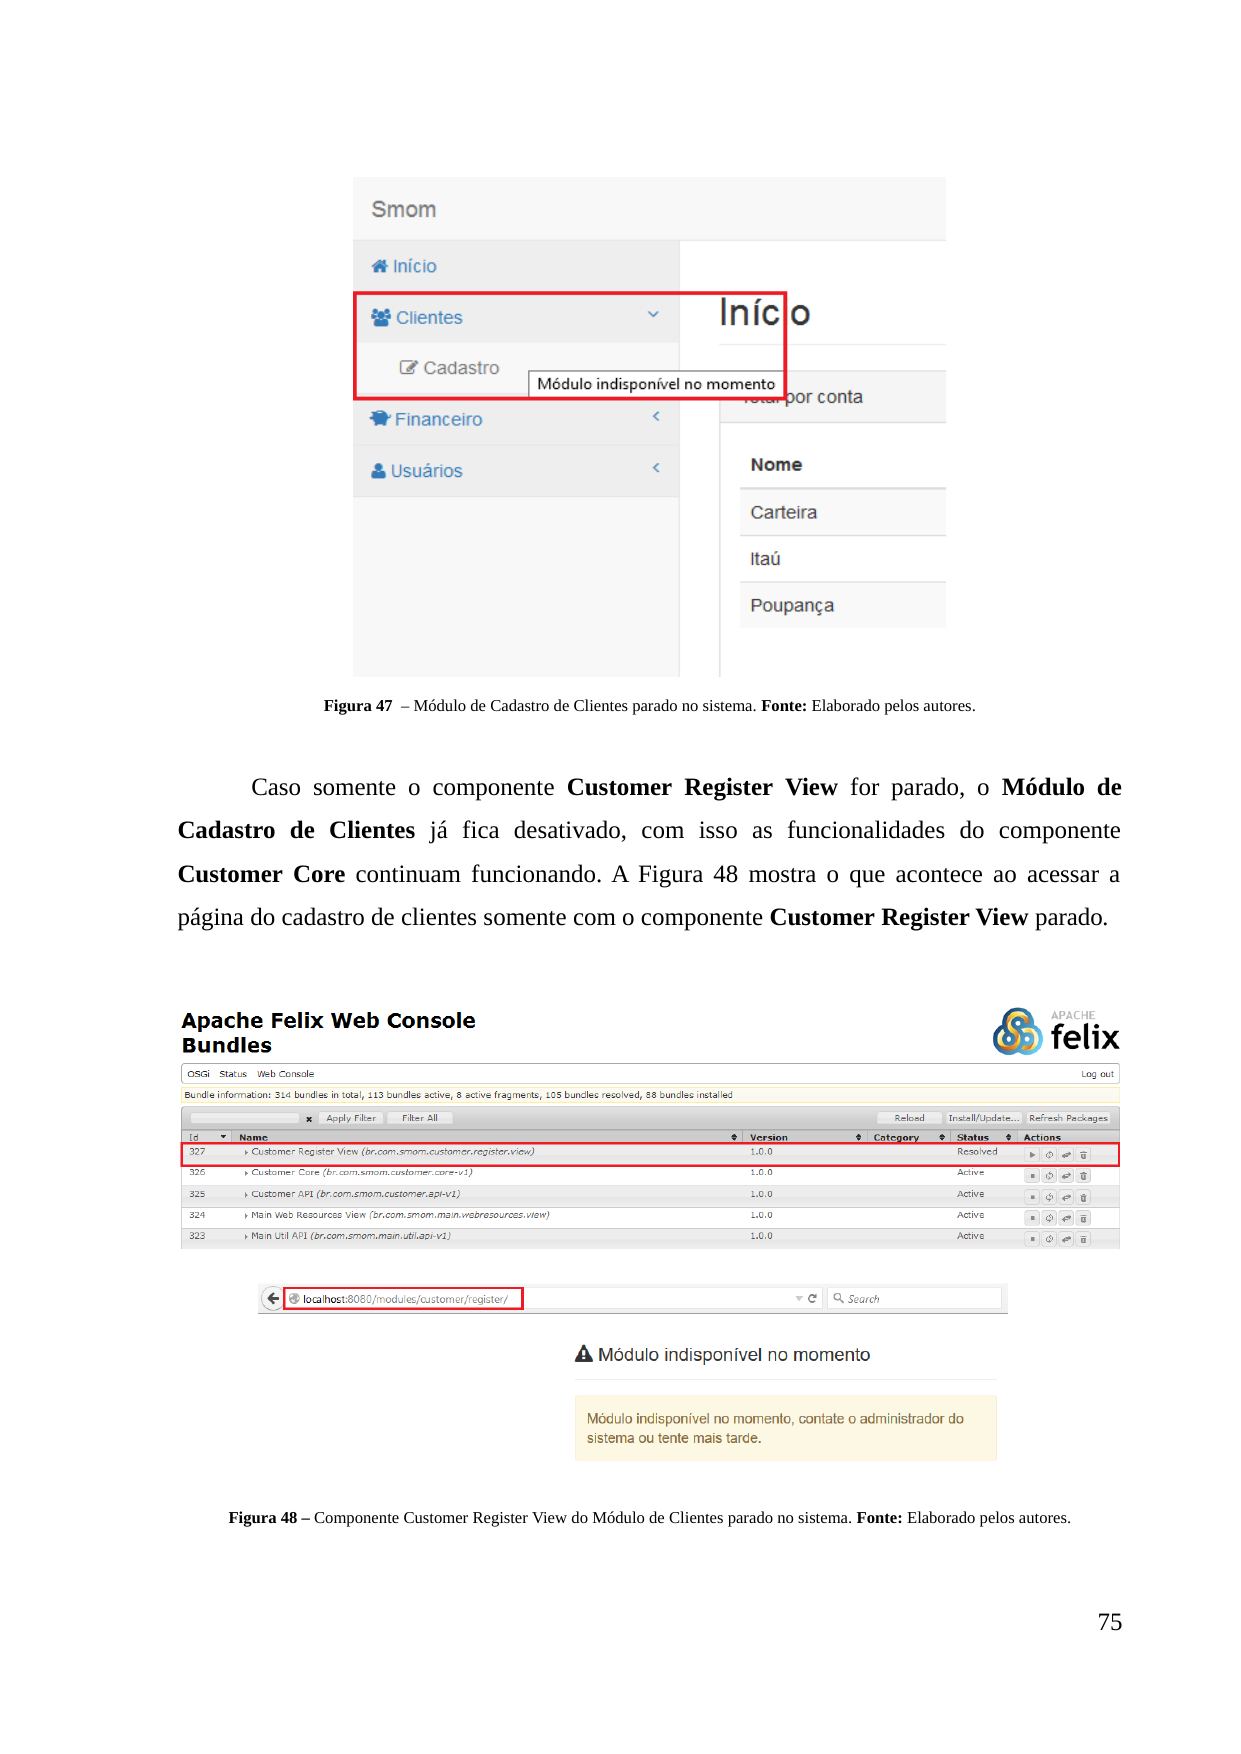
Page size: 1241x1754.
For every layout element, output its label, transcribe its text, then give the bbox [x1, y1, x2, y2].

picture [353, 177, 947, 677]
text Caso somente o componente Customer Register View for parado, o Módulo de Cadastro de Clientes já fica desativado, com isso as funcionalidades do componente Customer Core continuam funcionando. A Figura 48 mostra o que acontece ao acessar a página do cadastro de clientes somente com o componente Customer Register View parado. [177, 772, 1122, 931]
picture [177, 988, 1123, 1508]
text Figura 48 – Componente Customer Register View do Módulo de Clientes parado no sistema. Fonte: Elaborado pelos autores. [177, 1508, 1122, 1527]
text Figura 47 – Módulo de Cadastro de Clientes parado no sistema. Fonte: Elaborado pelos autores. [176, 696, 1123, 715]
